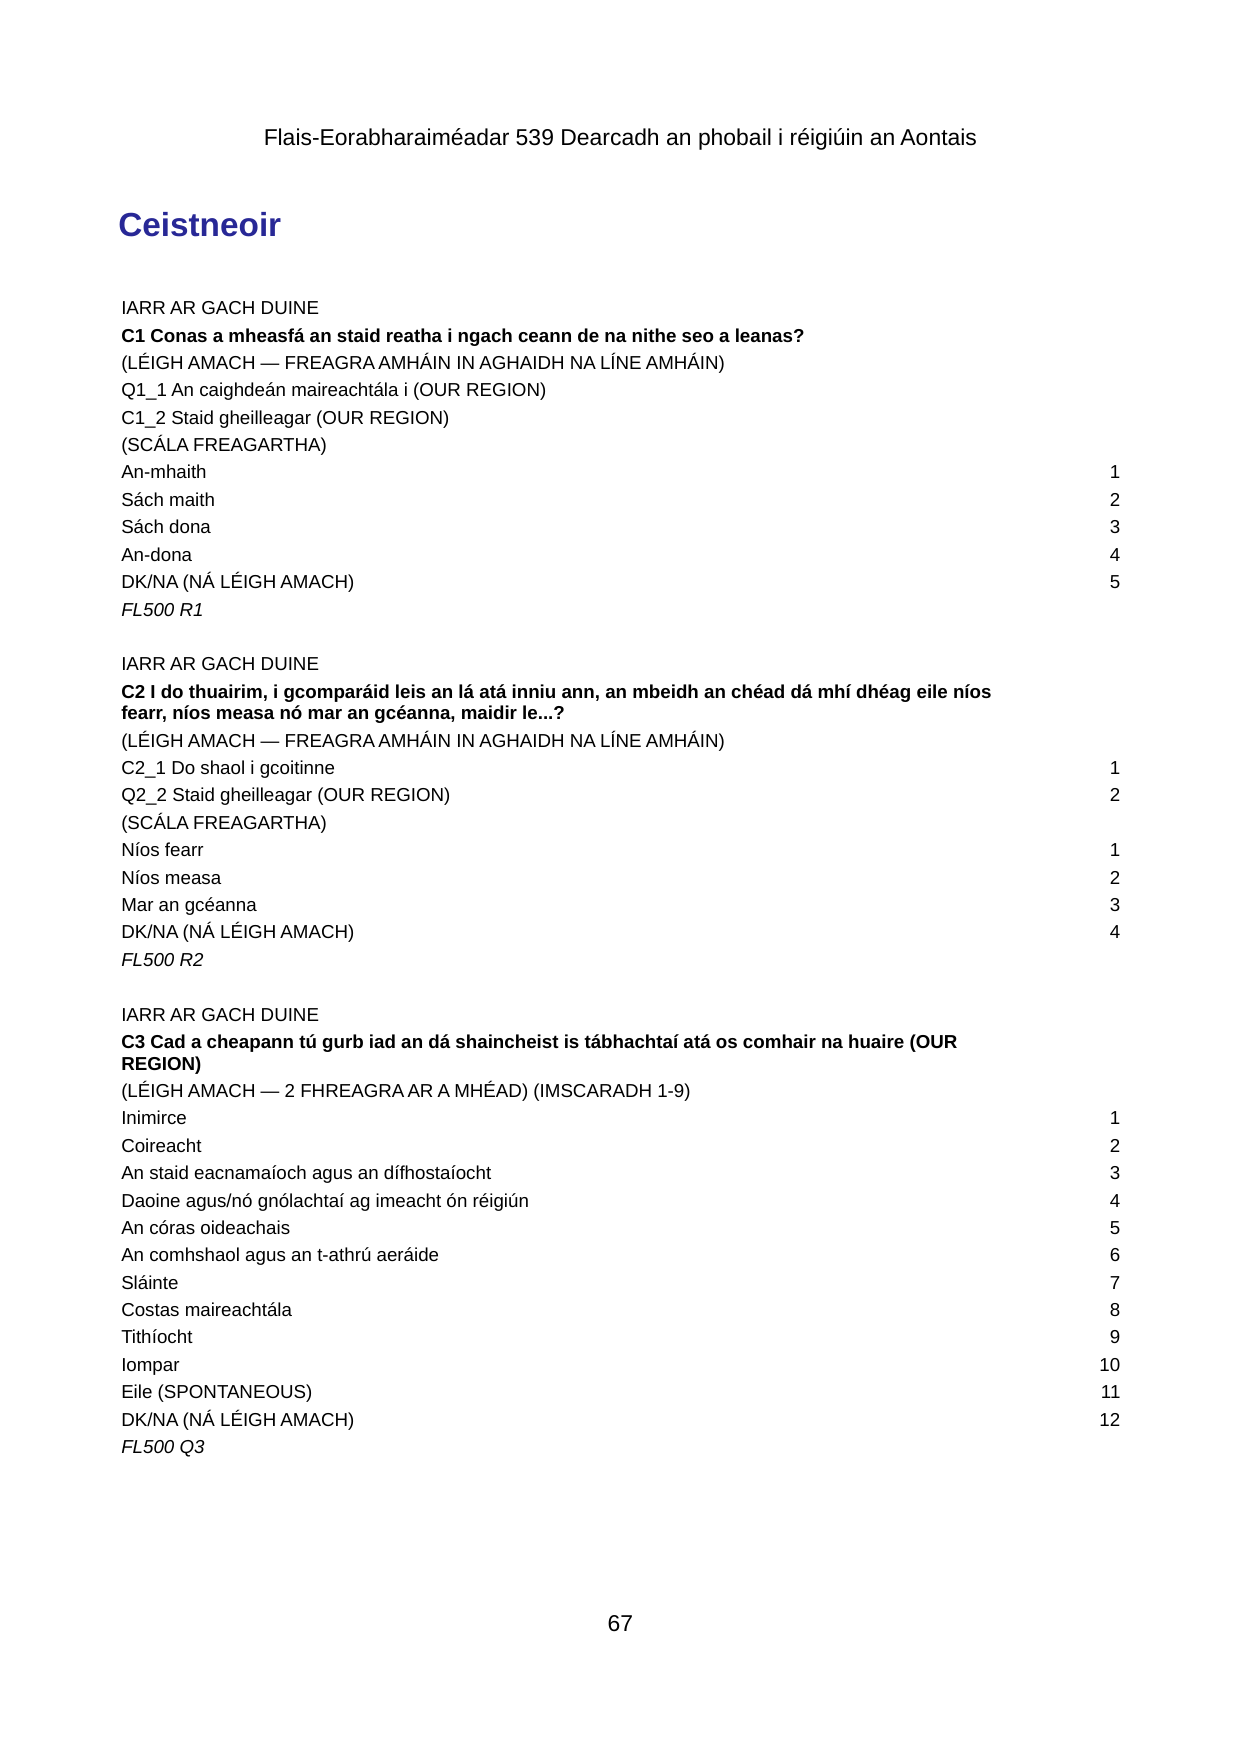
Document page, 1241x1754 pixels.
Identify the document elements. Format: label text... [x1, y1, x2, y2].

table_cell (LÉIGH AMACH — 2 FHREAGRA AR A MHÉAD) (IMSCARADH 1-9) [118, 1077, 1016, 1104]
table_cell Coireacht [118, 1132, 1016, 1159]
table_cell FL500 Q3 [118, 1433, 1016, 1460]
table_cell 3 [1016, 513, 1123, 541]
table_cell 2 [1016, 1132, 1123, 1159]
table_cell C2 I do thuairim, i gcomparáid leis an lá atá inniu ann, an mbeidh an chéad dá mhí dhéag eile níos fearr, níos measa nó mar an gcéanna, maidir le...? [118, 678, 1016, 727]
table_cell Tithíocht [118, 1324, 1016, 1351]
table_header [1016, 294, 1123, 321]
table_cell 5 [1016, 1214, 1123, 1241]
table_cell [1016, 946, 1123, 973]
table_cell FL500 R1 [118, 595, 1016, 623]
table_cell 1 [1016, 836, 1123, 863]
table_cell Sláinte [118, 1269, 1016, 1296]
table_cell 4 [1016, 1186, 1123, 1214]
table_cell [1016, 431, 1123, 458]
table_cell Q2_2 Staid gheilleagar (OUR REGION) [118, 781, 1016, 809]
table_cell IARR AR GACH DUINE [118, 1001, 1016, 1028]
table_cell C2_1 Do shaol i gcoitinne [118, 754, 1016, 781]
table_cell [1016, 809, 1123, 836]
table_cell (LÉIGH AMACH — FREAGRA AMHÁIN IN AGHAIDH NA LÍNE AMHÁIN) [118, 727, 1016, 754]
table_cell 2 [1016, 781, 1123, 809]
table_cell 2 [1016, 486, 1123, 513]
table_cell DK/NA (NÁ LÉIGH AMACH) [118, 568, 1016, 595]
table_cell [118, 623, 1016, 650]
table_cell 12 [1016, 1406, 1123, 1433]
subtitle Ceistneoir [118, 205, 1122, 243]
table_cell 3 [1016, 891, 1123, 918]
table_cell 6 [1016, 1241, 1123, 1269]
table_cell An-mhaith [118, 459, 1016, 486]
table_cell FL500 R2 [118, 946, 1016, 973]
table_cell [1016, 1028, 1123, 1077]
table_cell 4 [1016, 541, 1123, 568]
table_cell C3 Cad a cheapann tú gurb iad an dá shaincheist is tábhachtaí atá os comhair na huaire (OUR REGION) [118, 1028, 1016, 1077]
table_cell Sách maith [118, 486, 1016, 513]
table_cell IARR AR GACH DUINE [118, 650, 1016, 678]
table_cell (SCÁLA FREAGARTHA) [118, 431, 1016, 458]
table_cell Níos measa [118, 864, 1016, 891]
table_cell 3 [1016, 1159, 1123, 1186]
table_cell [1016, 1433, 1123, 1460]
table_cell [1016, 376, 1123, 404]
table_cell Iompar [118, 1351, 1016, 1378]
table_cell 7 [1016, 1269, 1123, 1296]
table_cell DK/NA (NÁ LÉIGH AMACH) [118, 1406, 1016, 1433]
table_cell [1016, 321, 1123, 349]
table_cell An staid eacnamaíoch agus an dífhostaíocht [118, 1159, 1016, 1186]
table_cell C1_2 Staid gheilleagar (OUR REGION) [118, 404, 1016, 431]
table_cell [1016, 349, 1123, 376]
table_cell An córas oideachais [118, 1214, 1016, 1241]
table_cell 1 [1016, 754, 1123, 781]
table_header IARR AR GACH DUINE [118, 294, 1016, 321]
table_cell (LÉIGH AMACH — FREAGRA AMHÁIN IN AGHAIDH NA LÍNE AMHÁIN) [118, 349, 1016, 376]
table_cell An comhshaol agus an t-athrú aeráide [118, 1241, 1016, 1269]
table_cell 5 [1016, 568, 1123, 595]
table_cell (SCÁLA FREAGARTHA) [118, 809, 1016, 836]
table_cell [1016, 404, 1123, 431]
table_cell An-dona [118, 541, 1016, 568]
table_cell Daoine agus/nó gnólachtaí ag imeacht ón réigiún [118, 1186, 1016, 1214]
table_cell Costas maireachtála [118, 1296, 1016, 1323]
table_cell C1 Conas a mheasfá an staid reatha i ngach ceann de na nithe seo a leanas? [118, 321, 1016, 349]
table_cell 2 [1016, 864, 1123, 891]
table_cell 4 [1016, 918, 1123, 946]
table_cell 9 [1016, 1324, 1123, 1351]
table_cell 8 [1016, 1296, 1123, 1323]
table_cell [1016, 650, 1123, 678]
table_cell Eile (SPONTANEOUS) [118, 1378, 1016, 1406]
table_cell 1 [1016, 459, 1123, 486]
table_cell [118, 973, 1016, 1001]
table_cell Mar an gcéanna [118, 891, 1016, 918]
table_cell [1016, 623, 1123, 650]
table_cell Níos fearr [118, 836, 1016, 863]
table_cell Inimirce [118, 1104, 1016, 1132]
table_cell Q1_1 An caighdeán maireachtála i (OUR REGION) [118, 376, 1016, 404]
table_cell DK/NA (NÁ LÉIGH AMACH) [118, 918, 1016, 946]
table_cell [1016, 1077, 1123, 1104]
table_cell 11 [1016, 1378, 1123, 1406]
table_cell 1 [1016, 1104, 1123, 1132]
table_cell [1016, 973, 1123, 1001]
table_cell [1016, 678, 1123, 727]
table_cell [1016, 595, 1123, 623]
table_cell [1016, 727, 1123, 754]
table_cell Sách dona [118, 513, 1016, 541]
table_cell [1016, 1001, 1123, 1028]
table_cell 10 [1016, 1351, 1123, 1378]
